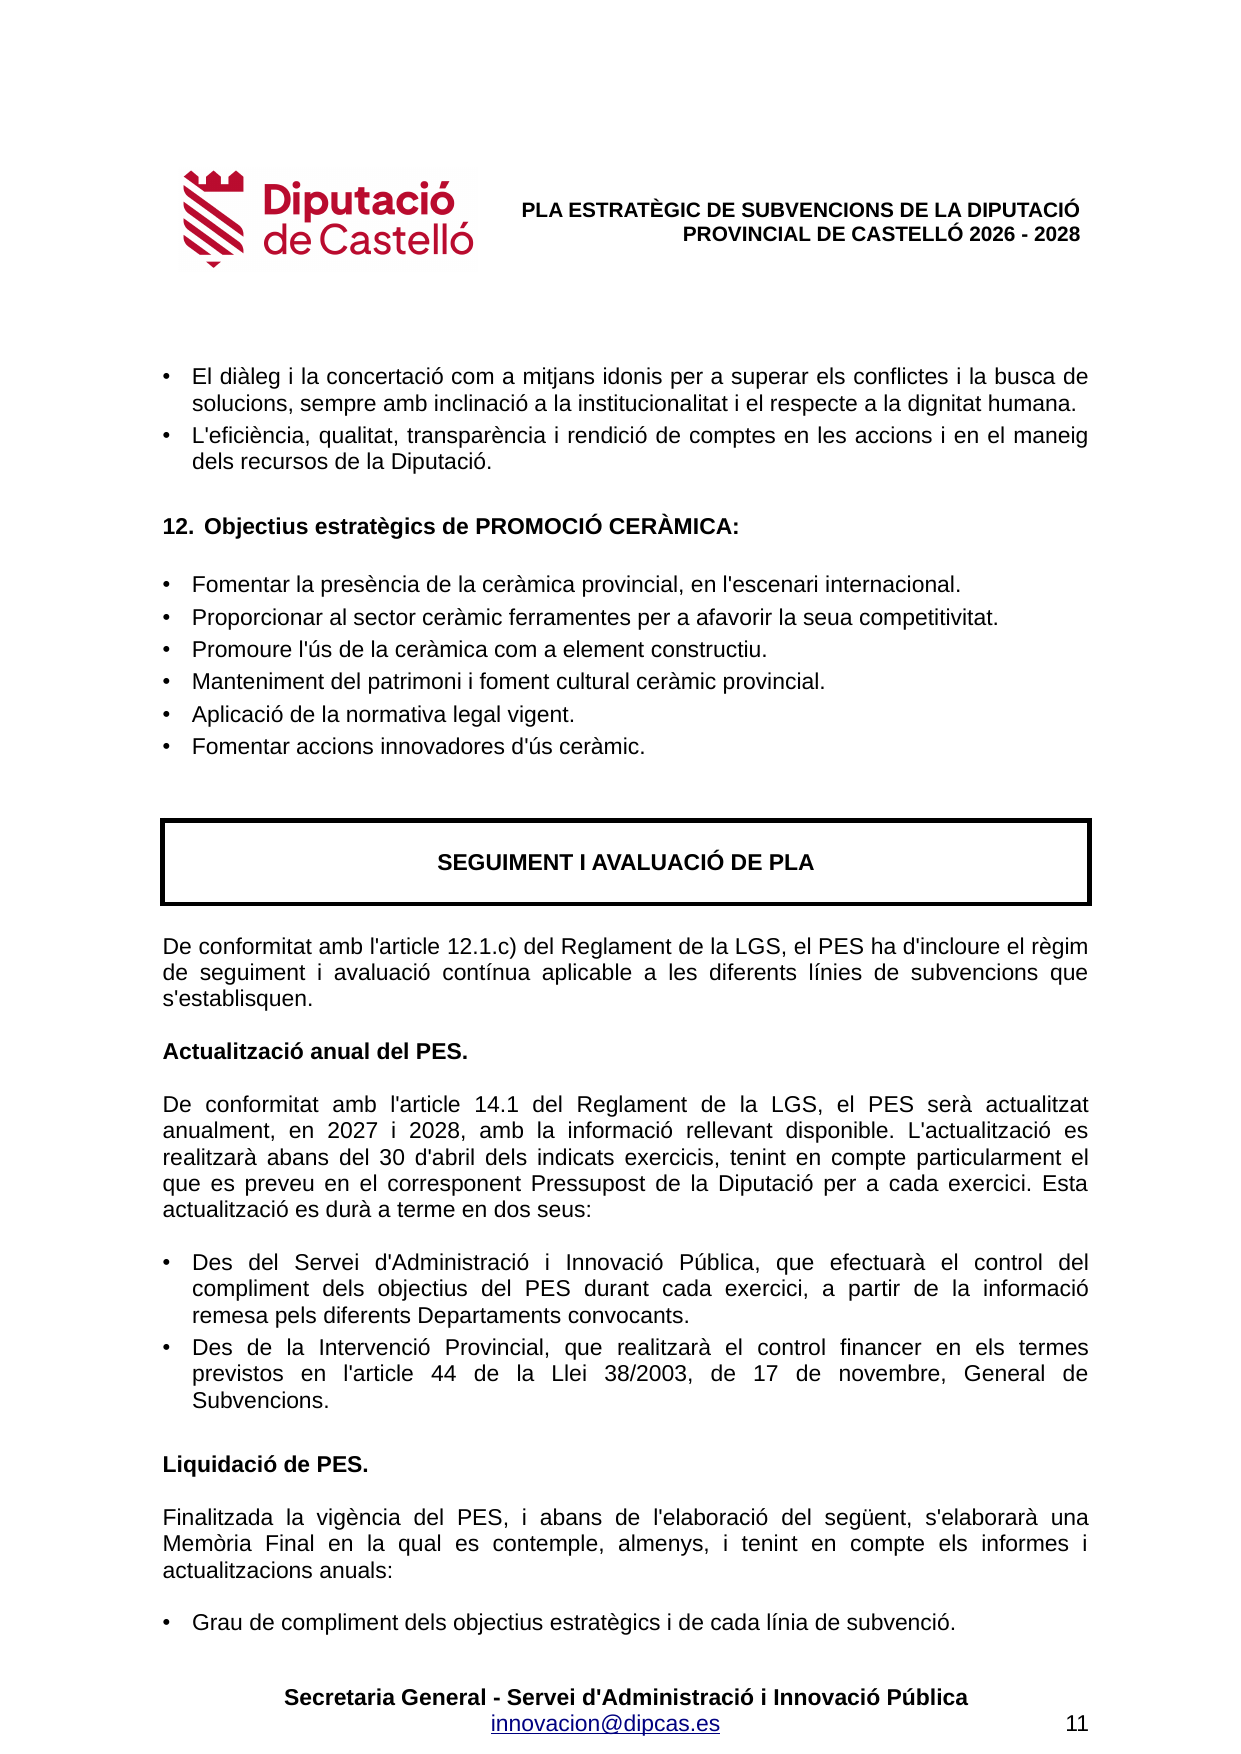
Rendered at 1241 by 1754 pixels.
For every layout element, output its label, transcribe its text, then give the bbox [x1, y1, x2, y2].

list Fomentar la presència de la ceràmica provincial, en l'escenari internacional. [162, 571, 1089, 598]
list El diàleg i la concertació com a mitjans idonis per a superar els conflictes i la busca de solucions, sempre amb inclinació a la institucionalitat i el respecte a la dignitat humana. [162, 363, 1089, 416]
text 12. Objectius estratègics de PROMOCIÓ CERÀMICA: [162, 513, 1089, 539]
list Des del Servei d'Administració i Innovació Pública, que efectuarà el control del compliment dels objectius del PES durant cada exercici, a partir de la informació remesa pels diferents Departaments convocants. [162, 1249, 1089, 1328]
picture [178, 167, 478, 272]
text Finalitzada la vigència del PES, i abans de l'elaboració del següent, s'elaborarà una Memòria Final en la qual es contemple, almenys, i tenint en compte els informes i actualitzacions anuals: [162, 1504, 1089, 1583]
list Proporcionar al sector ceràmic ferramentes per a afavorir la seua competitivitat. [162, 604, 1089, 630]
list Promoure l'ús de la ceràmica com a element constructiu. [162, 636, 1089, 662]
list Aplicació de la normativa legal vigent. [162, 701, 1089, 727]
text De conformitat amb l'article 12.1.c) del Reglament de la LGS, el PES ha d'incloure el règim de seguiment i avaluació contínua aplicable a les diferents línies de subvencions que s'establisquen. [162, 933, 1089, 1012]
list Manteniment del patrimoni i foment cultural ceràmic provincial. [162, 668, 1089, 695]
list Grau de compliment dels objectius estratègics i de cada línia de subvenció. [162, 1609, 1089, 1636]
list Fomentar accions innovadores d'ús ceràmic. [162, 733, 1089, 759]
text Actualització anual del PES. [162, 1038, 1089, 1064]
text Liquidació de PES. [162, 1451, 1089, 1478]
list Des de la Intervenció Provincial, que realitzarà el control financer en els termes previstos en l'article 44 de la Llei 38/2003, de 17 de novembre, General de Subvencions. [162, 1334, 1089, 1413]
text De conformitat amb l'article 14.1 del Reglament de la LGS, el PES serà actualitzat anualment, en 2027 i 2028, amb la informació rellevant disponible. L'actualització es realitzarà abans del 30 d'abril dels indicats exercicis, tenint en compte particularment el que es preveu en el corresponent Pressupost de la Diputació per a cada exercici. Esta actualització es durà a terme en dos seus: [162, 1091, 1089, 1223]
list L'eficiència, qualitat, transparència i rendició de comptes en les accions i en el maneig dels recursos de la Diputació. [162, 422, 1089, 474]
table_header SEGUIMENT I AVALUACIÓ DE PLA [165, 823, 1087, 902]
